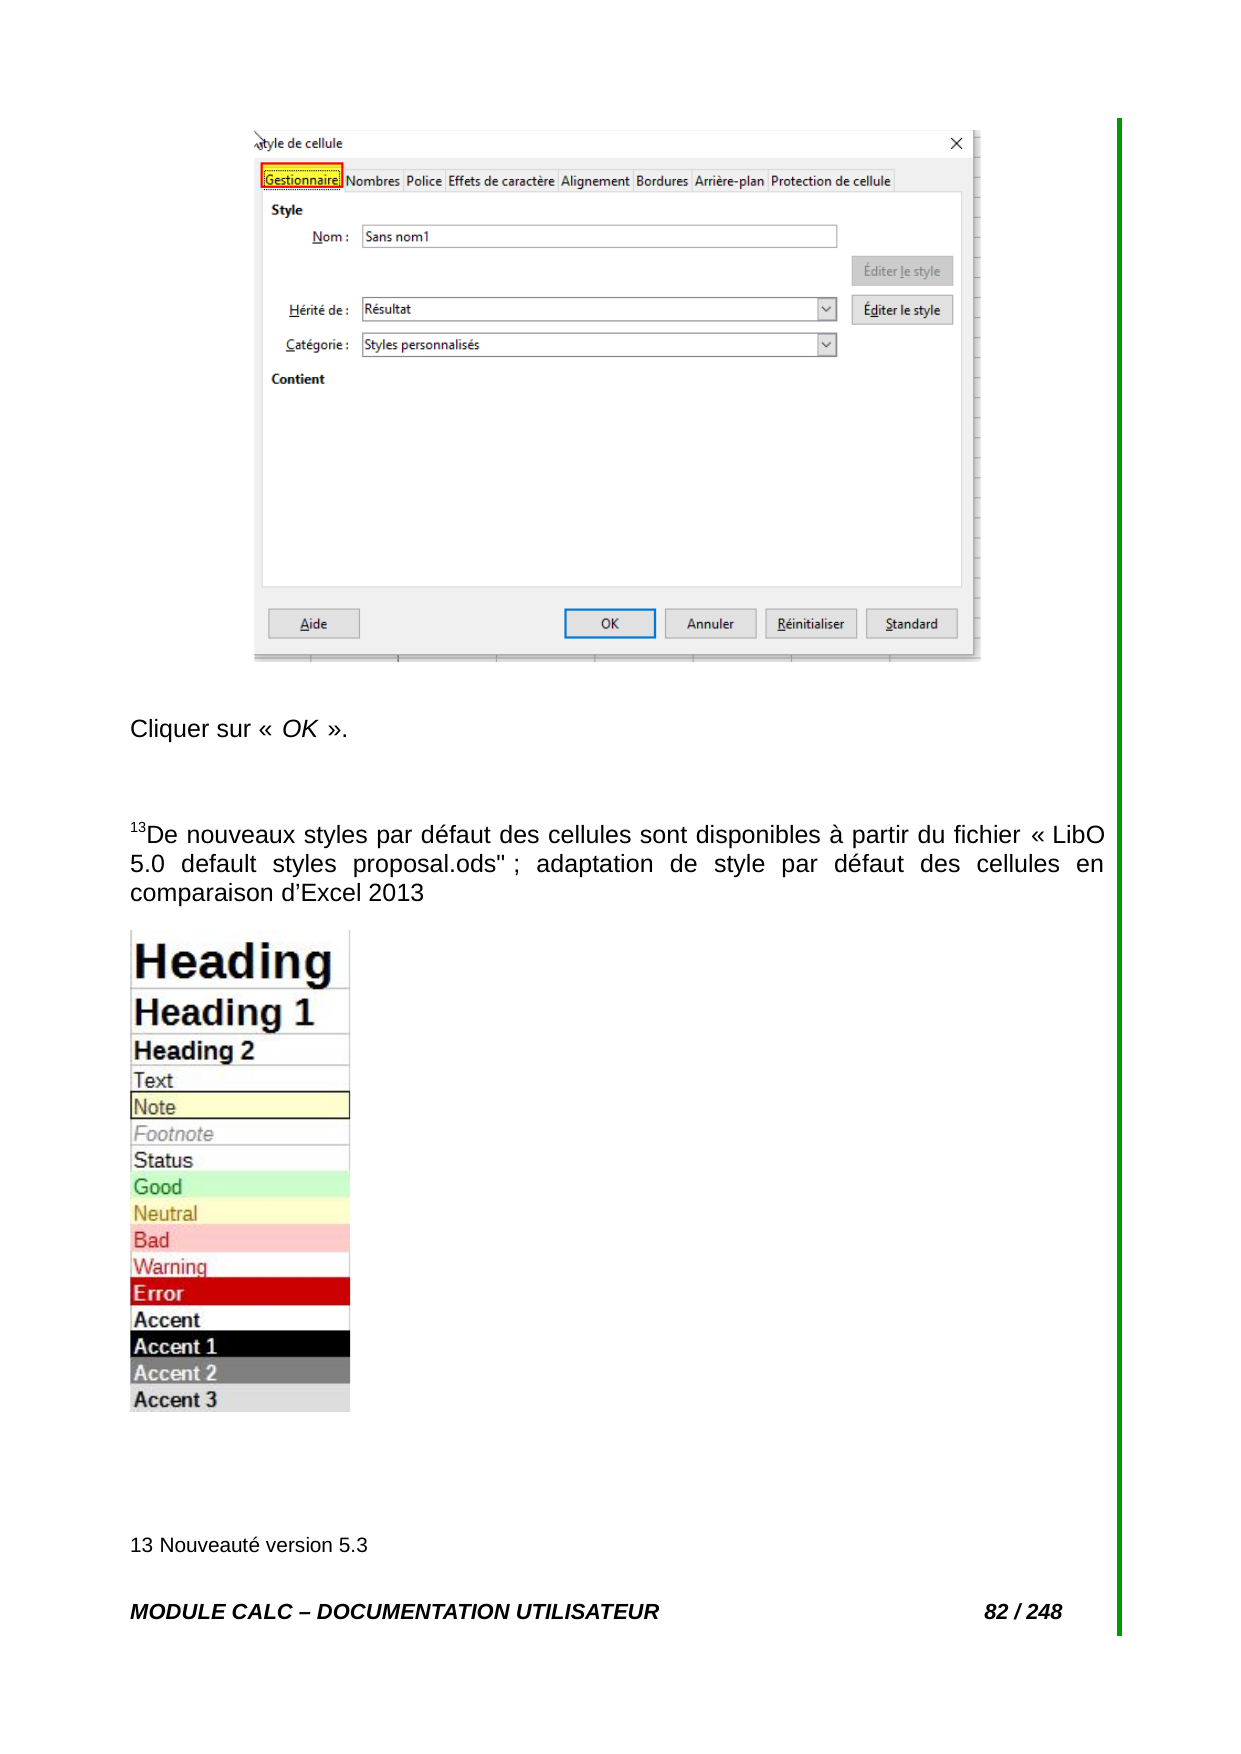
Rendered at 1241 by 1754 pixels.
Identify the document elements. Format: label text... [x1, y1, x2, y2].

picture [129, 930, 351, 1412]
text Nouveauté version 5.3 [130, 1533, 1105, 1557]
text Cliquer sur « OK ». [130, 714, 1105, 743]
text De nouveaux styles par défaut des cellules sont disponibles à partir du fichier « LibO 5.0 default styles proposal.ods" ; adaptation de style par défaut des cellules en comparaison d’Excel 2013 [130, 819, 1105, 907]
picture [254, 130, 981, 662]
